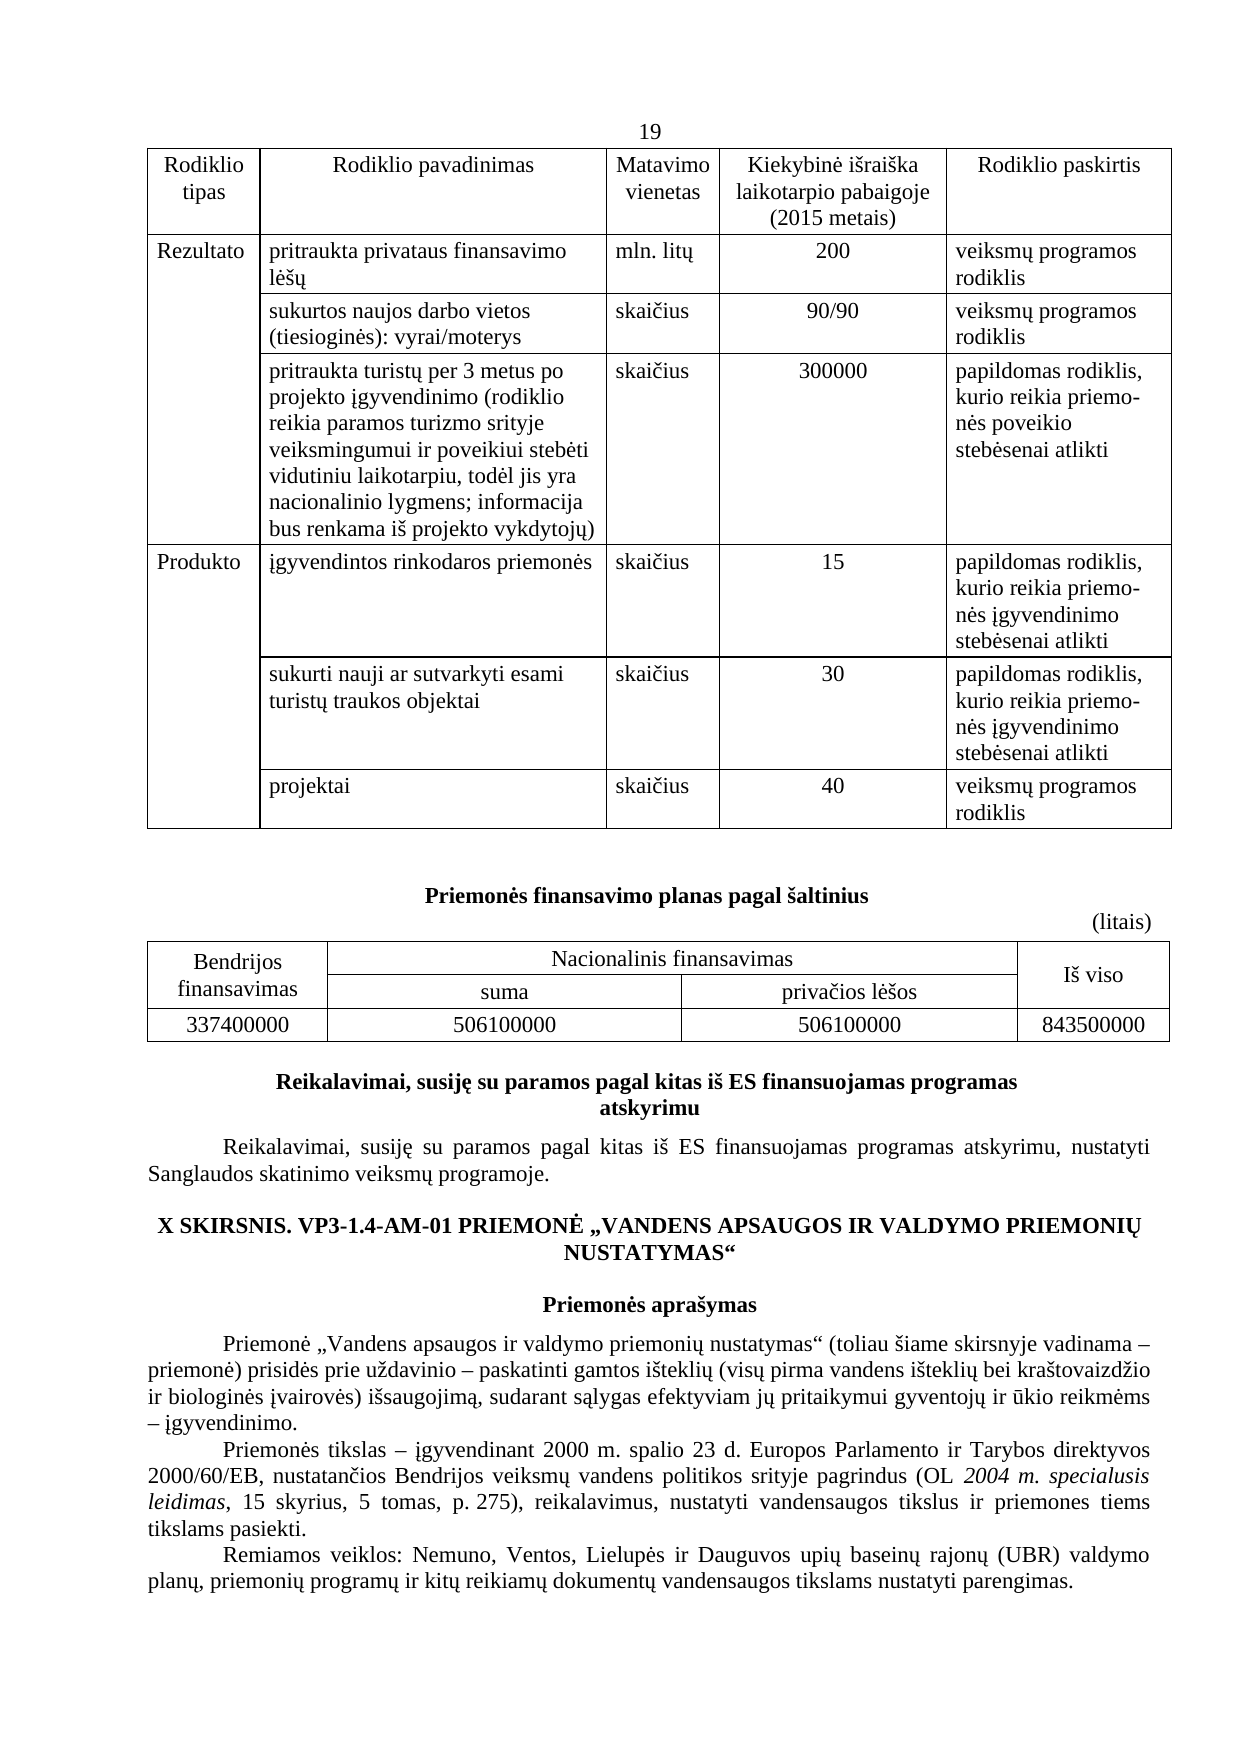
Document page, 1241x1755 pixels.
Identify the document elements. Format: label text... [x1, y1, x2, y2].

table_cell 30 [720, 658, 946, 769]
table_header Kiekybinė išraiška laikotarpio pabaigoje (2015 metais) [720, 149, 946, 233]
subtitle X sKIRSNIS. VP3-1.4-AM-01 PRIEMONĖ „VANDENS APSAUGOS IR VALDYMO PRIEMONIŲ NUSTATYMAS“ [148, 1212, 1152, 1265]
text Priemonės tikslas – įgyvendinant 2000 m. spalio 23 d. Europos Parlamento ir Tarybos direktyvos 2000/60/EB, nustatančios Bendrijos veiksmų vandens politikos srityje pagrindus (OL 2004 m. specialusis leidimas, 15 skyrius, 5 tomas, p. 275), reikalavimus, nustatyti vandensaugos tikslus ir priemones tiems tikslams pasiekti. [148, 1436, 1152, 1541]
text (litais) [148, 908, 1152, 935]
table_cell skaičius [607, 770, 719, 828]
table_cell 200 [720, 235, 946, 293]
table_header Matavimo vienetas [607, 149, 719, 233]
table_header Iš viso [1018, 942, 1169, 1007]
text Remiamos veiklos: Nemuno, Ventos, Lielupės ir Dauguvos upių baseinų rajonų (UBR) valdymo planų, priemonių programų ir kitų reikiamų dokumentų vandensaugos tikslams nustatyti parengimas. [148, 1541, 1152, 1594]
table_cell 40 [720, 770, 946, 828]
table_cell privačios lėšos [682, 975, 1017, 1007]
text Reikalavimai, susiję su paramos pagal kitas iš ES finansuojamas programas atskyrimu [148, 1068, 1152, 1121]
table_cell 506100000 [682, 1009, 1017, 1041]
table_cell pritraukta turistų per 3 metus po projekto įgyvendinimo (rodiklio reikia paramos turizmo srityje veiksmingumui ir poveikiui stebėti vidutiniu laikotarpiu, todėl jis yra nacionalinio lygmens; informacija bus renkama iš projekto vykdytojų) [261, 354, 606, 544]
table_cell įgyvendintos rinkodaros priemonės [261, 545, 606, 656]
text Priemonė „Vandens apsaugos ir valdymo priemonių nustatymas“ (toliau šiame skirsnyje vadinama – priemonė) prisidės prie uždavinio – paskatinti gamtos išteklių (visų pirma vandens išteklių bei kraštovaizdžio ir biologinės įvairovės) išsaugojimą, sudarant sąlygas efektyviam jų pritaikymui gyventojų ir ūkio reikmėms – įgyvendinimo. [148, 1330, 1152, 1436]
table_cell 90/90 [720, 294, 946, 353]
table_cell skaičius [607, 545, 719, 656]
table_cell pritraukta privataus finansavimo lėšų [261, 235, 606, 293]
text Reikalavimai, susiję su paramos pagal kitas iš ES finansuojamas programas atskyrimu, nustatyti Sanglaudos skatinimo veiksmų programoje. [148, 1133, 1152, 1186]
table_cell 506100000 [328, 1009, 681, 1041]
table_cell 843500000 [1018, 1009, 1169, 1041]
text Priemonės finansavimo planas pagal šaltinius [148, 882, 1152, 908]
table_cell suma [328, 975, 681, 1007]
table_cell 300000 [720, 354, 946, 544]
table_cell 337400000 [148, 1009, 327, 1041]
table_cell veiksmų programos rodiklis [947, 235, 1171, 293]
text Priemonės aprašymas [148, 1291, 1152, 1318]
table_cell skaičius [607, 294, 719, 353]
table_cell papildomas rodiklis, kurio reikia priemo­nės įgyvendinimo stebėsenai atlikti [947, 658, 1171, 769]
table_cell Rezultato [148, 235, 259, 544]
table_cell mln. litų [607, 235, 719, 293]
table_cell skaičius [607, 658, 719, 769]
table_cell Produkto [148, 545, 259, 828]
table_header Rodiklio paskirtis [947, 149, 1171, 233]
table_header Nacionalinis finansavimas [328, 942, 1017, 974]
table_cell 15 [720, 545, 946, 656]
table_cell papildomas rodiklis, kurio reikia priemo­nės įgyvendinimo stebėsenai atlikti [947, 545, 1171, 656]
table_cell skaičius [607, 354, 719, 544]
table_cell veiksmų programos rodiklis [947, 770, 1171, 828]
table_header Rodiklio tipas [148, 149, 259, 233]
table_cell sukurtos naujos darbo vietos (tiesioginės): vyrai/moterys [261, 294, 606, 353]
table_cell veiksmų programos rodiklis [947, 294, 1171, 353]
table_cell sukurti nauji ar sutvarkyti esami turistų traukos objektai [261, 658, 606, 769]
table_cell projektai [261, 770, 606, 828]
table_header Bendrijos finansavimas [148, 942, 327, 1007]
table_cell papildomas rodiklis, kurio reikia priemo­nės poveikio stebėsenai atlikti [947, 354, 1171, 544]
table_header Rodiklio pavadinimas [261, 149, 606, 233]
